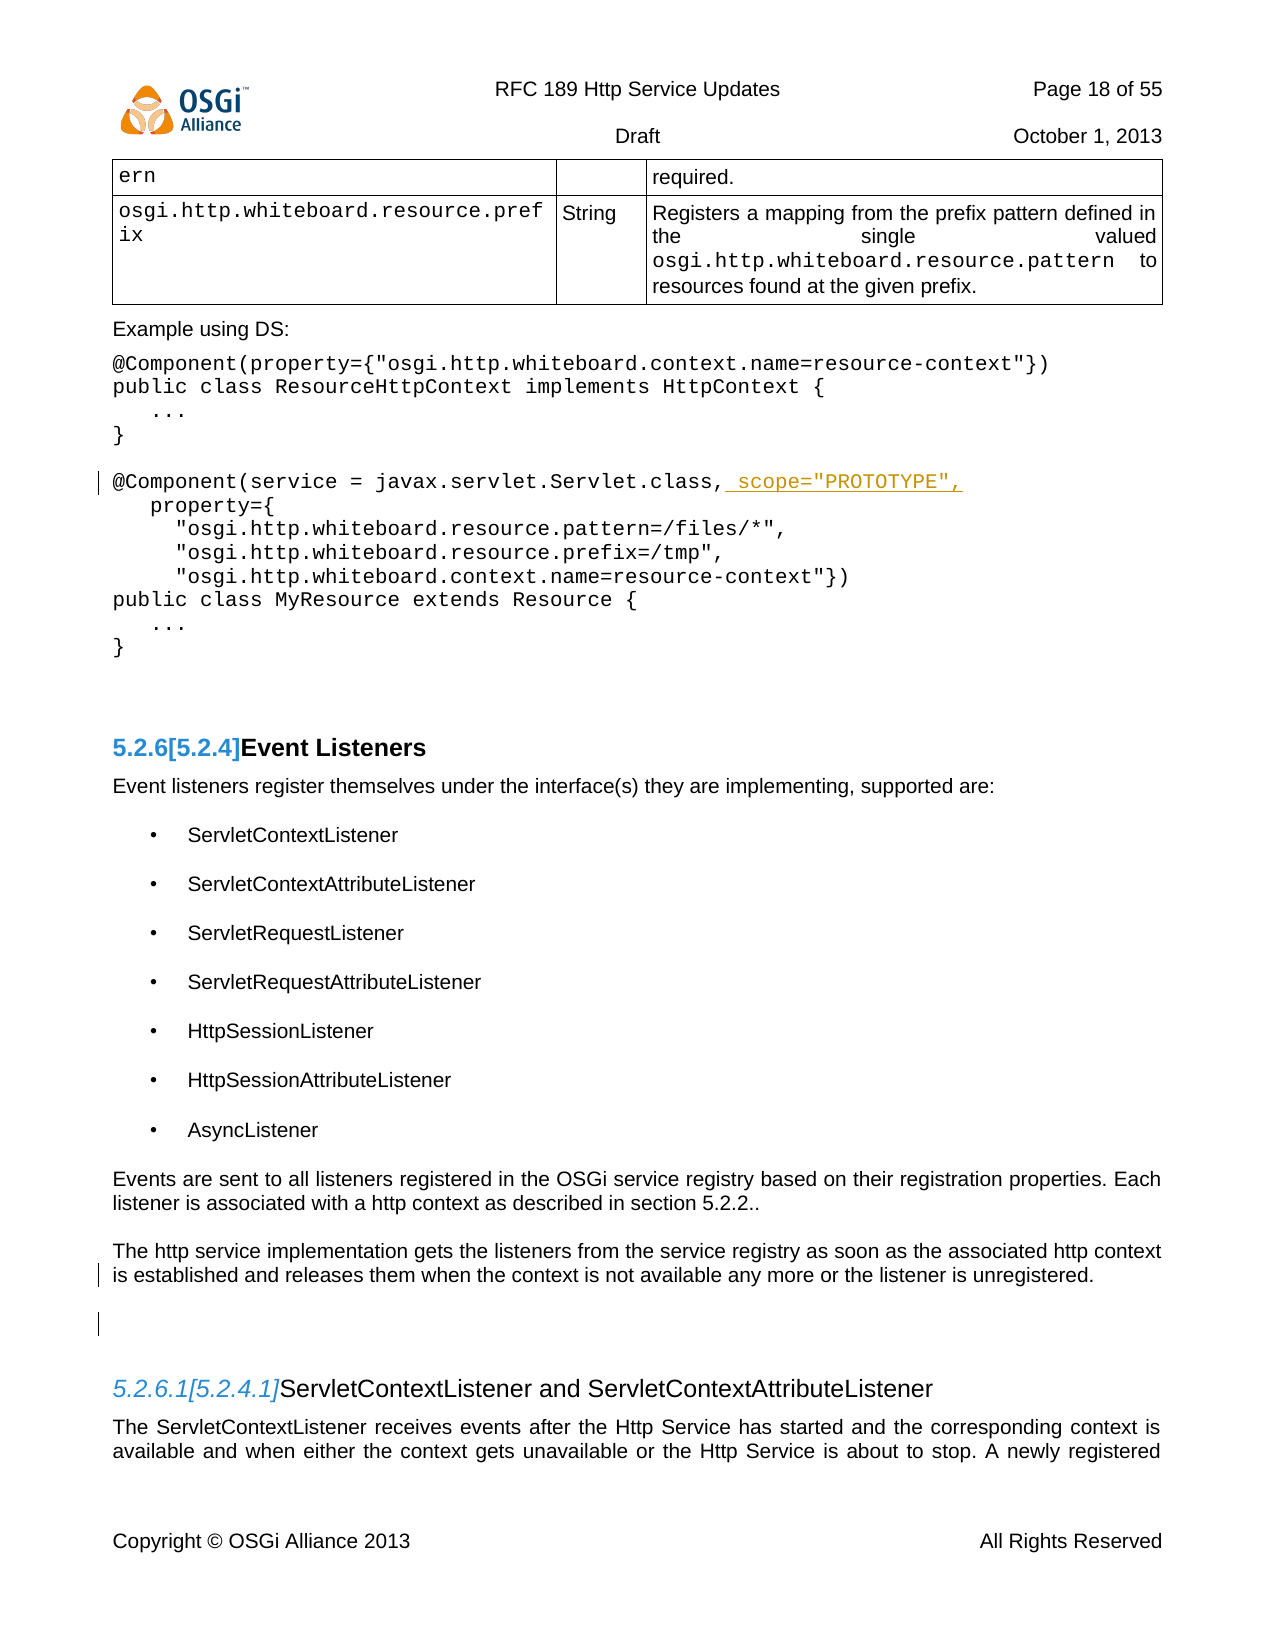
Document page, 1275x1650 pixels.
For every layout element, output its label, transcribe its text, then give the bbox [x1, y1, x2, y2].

text Events are sent to all listeners registered in the OSGi service registry based on their registration properties. Each listener is associated with a http context as described in section 5.2.2.. [112, 1166, 1162, 1214]
text Event listeners register themselves under the interface(s) they are implementing, supported are: [112, 774, 1162, 798]
table_cell Registers a mapping from the prefix pattern defined in the single valued osgi.http.whiteboard.resource.pattern to resources found at the given prefix. [647, 196, 1162, 304]
text } [112, 637, 1162, 660]
text @Component(property={"osgi.http.whiteboard.context.name=resource-context"}) [112, 353, 1162, 376]
text Example using DS: [112, 316, 1162, 340]
list AsyncListener [150, 1117, 1162, 1141]
text The ServletContextListener receives events after the Http Service has started and the corresponding context is available and when either the context gets unavailable or the Http Service is about to stop. A newly registered [112, 1415, 1162, 1463]
text "osgi.http.whiteboard.context.name=resource-context"}) [112, 566, 1162, 589]
list HttpSessionAttributeListener [150, 1068, 1162, 1092]
list ServletContextListener [150, 823, 1162, 847]
subtitle Event Listeners [112, 733, 1162, 762]
text "osgi.http.whiteboard.resource.pattern=/files/*", [112, 518, 1162, 542]
text ... [112, 613, 1162, 637]
table_cell String [557, 196, 646, 304]
table_cell osgi.http.whiteboard.resource.prefix [113, 196, 556, 304]
text } [112, 424, 1162, 447]
text The http service implementation gets the listeners from the service registry as soon as the associated http context is established and releases them when the context is not available any more or the listener is unregistered. [112, 1239, 1162, 1287]
text "osgi.http.whiteboard.resource.prefix=/tmp", [112, 542, 1162, 566]
list ServletRequestListener [150, 921, 1162, 945]
table_cell [557, 160, 646, 194]
text property={ [112, 495, 1162, 518]
picture [113, 78, 257, 142]
text @Component(service = javax.servlet.Servlet.class, scope="PROTOTYPE", [112, 471, 1162, 495]
table_cell required. [647, 160, 1162, 194]
table_cell ern [113, 160, 556, 194]
list ServletRequestAttributeListener [150, 970, 1162, 994]
list ServletContextAttributeListener [150, 872, 1162, 896]
text ... [112, 400, 1162, 424]
text public class MyResource extends Resource { [112, 589, 1162, 613]
text public class ResourceHttpContext implements HttpContext { [112, 376, 1162, 400]
subtitle ServletContextListener and ServletContextAttributeListener [112, 1374, 1162, 1402]
list HttpSessionListener [150, 1019, 1162, 1043]
